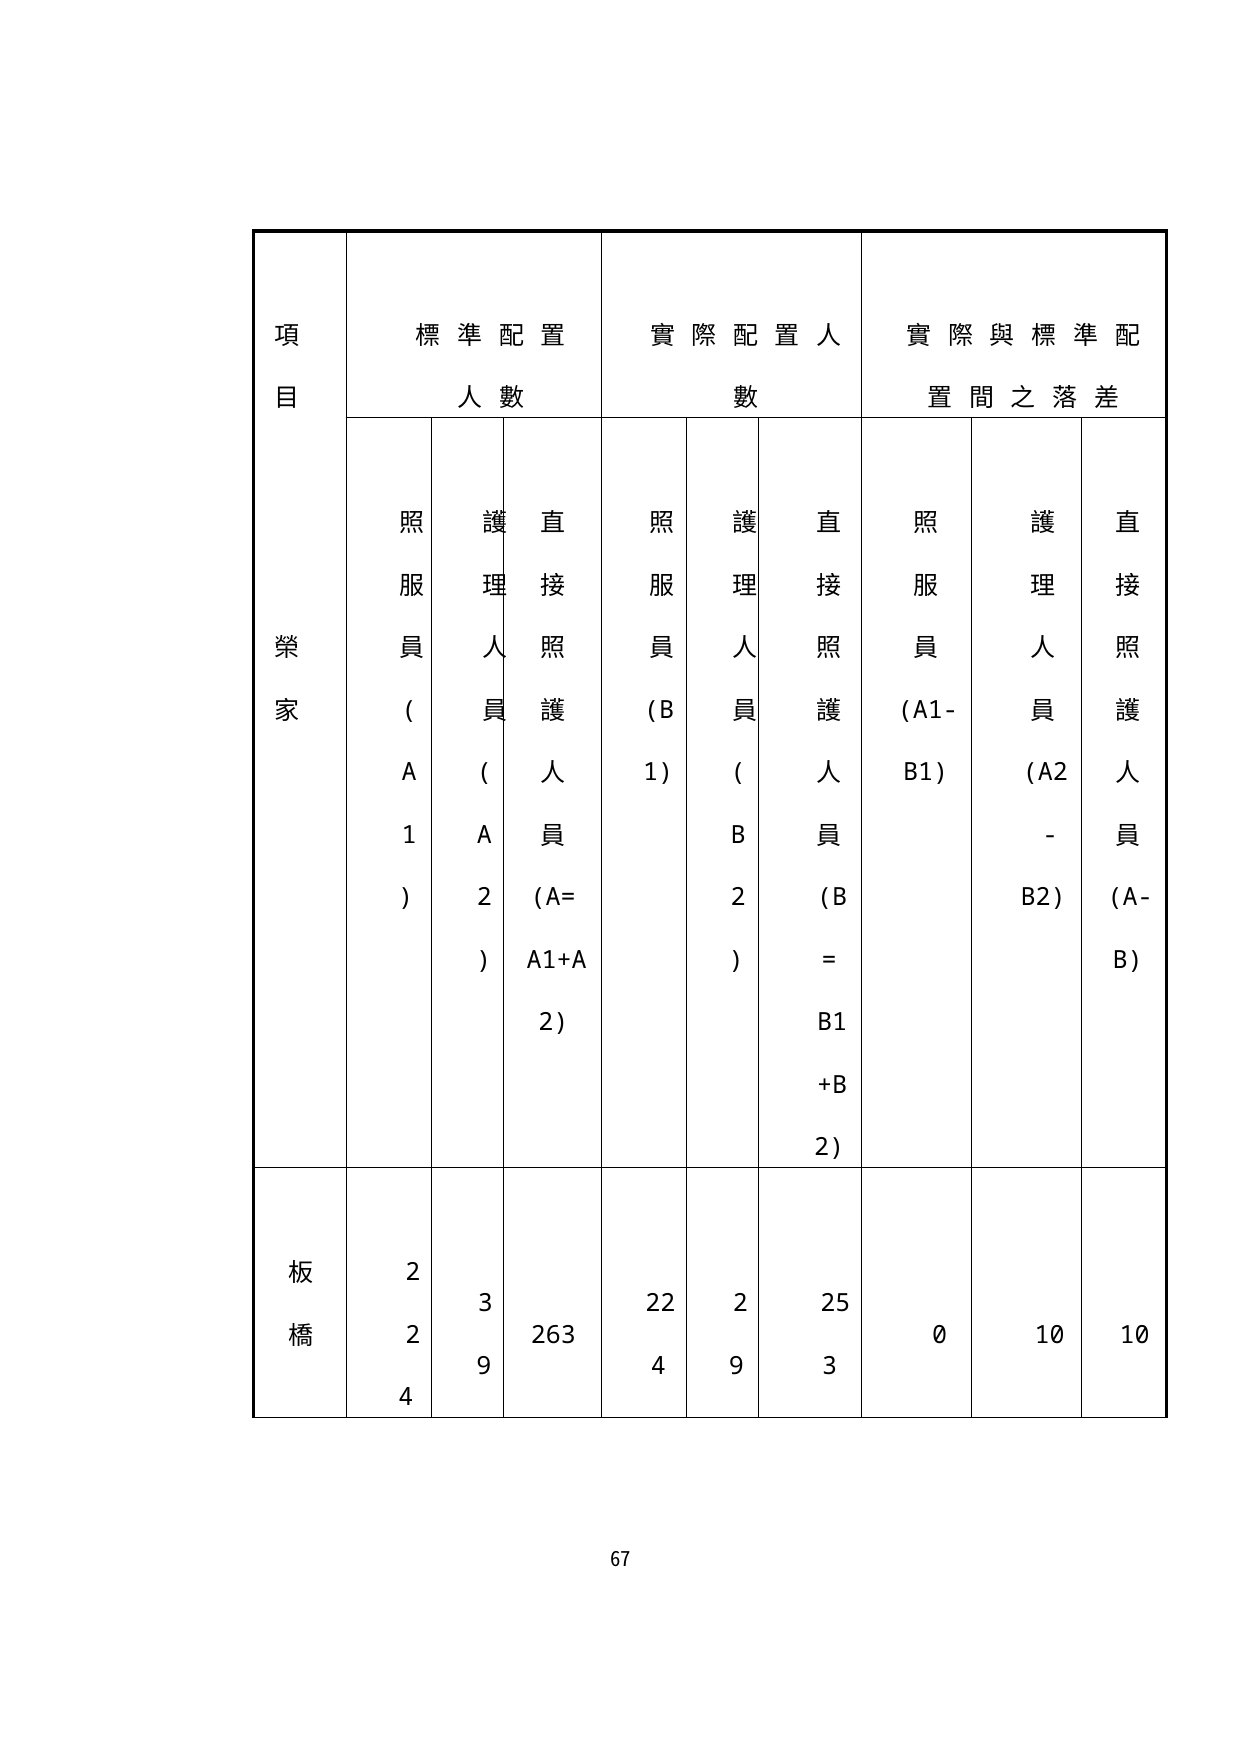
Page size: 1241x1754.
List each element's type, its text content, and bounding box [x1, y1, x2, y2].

table_cell 照服員 (A1-B1) [862, 418, 971, 1167]
table_cell 10 [972, 1168, 1081, 1417]
table_cell 照服員 (B1) [602, 418, 686, 1167]
table_cell 224 [347, 1168, 431, 1417]
table_cell 護理 人員 (A2-B2) [972, 418, 1081, 1167]
table_cell 護理人員 (B2) [687, 418, 758, 1167]
table_cell 照服員 (A1) [347, 418, 431, 1167]
table_cell 直接照護人員 (A-B) [1082, 418, 1165, 1167]
table_cell 39 [432, 1168, 503, 1417]
table_cell 0 [862, 1168, 971, 1417]
table_cell 直接照護人員(B= B1+B2) [759, 418, 861, 1167]
table_cell 板橋 [255, 1168, 346, 1417]
table_header 實際與標準配置間之落差 [862, 233, 1165, 417]
table_cell 253 [759, 1168, 861, 1417]
table_header 項目 榮家 [255, 233, 346, 1167]
table_cell 直接照護人員(A= A1+A2) [504, 418, 601, 1167]
table_cell 29 [687, 1168, 758, 1417]
table_header 標準配置人數 [347, 233, 601, 417]
table_header 實際配置人數 [602, 233, 861, 417]
table_cell 263 [504, 1168, 601, 1417]
table_cell 224 [602, 1168, 686, 1417]
table_cell 10 [1082, 1168, 1165, 1417]
table_cell 護理 人員 (A2) [432, 418, 503, 1167]
